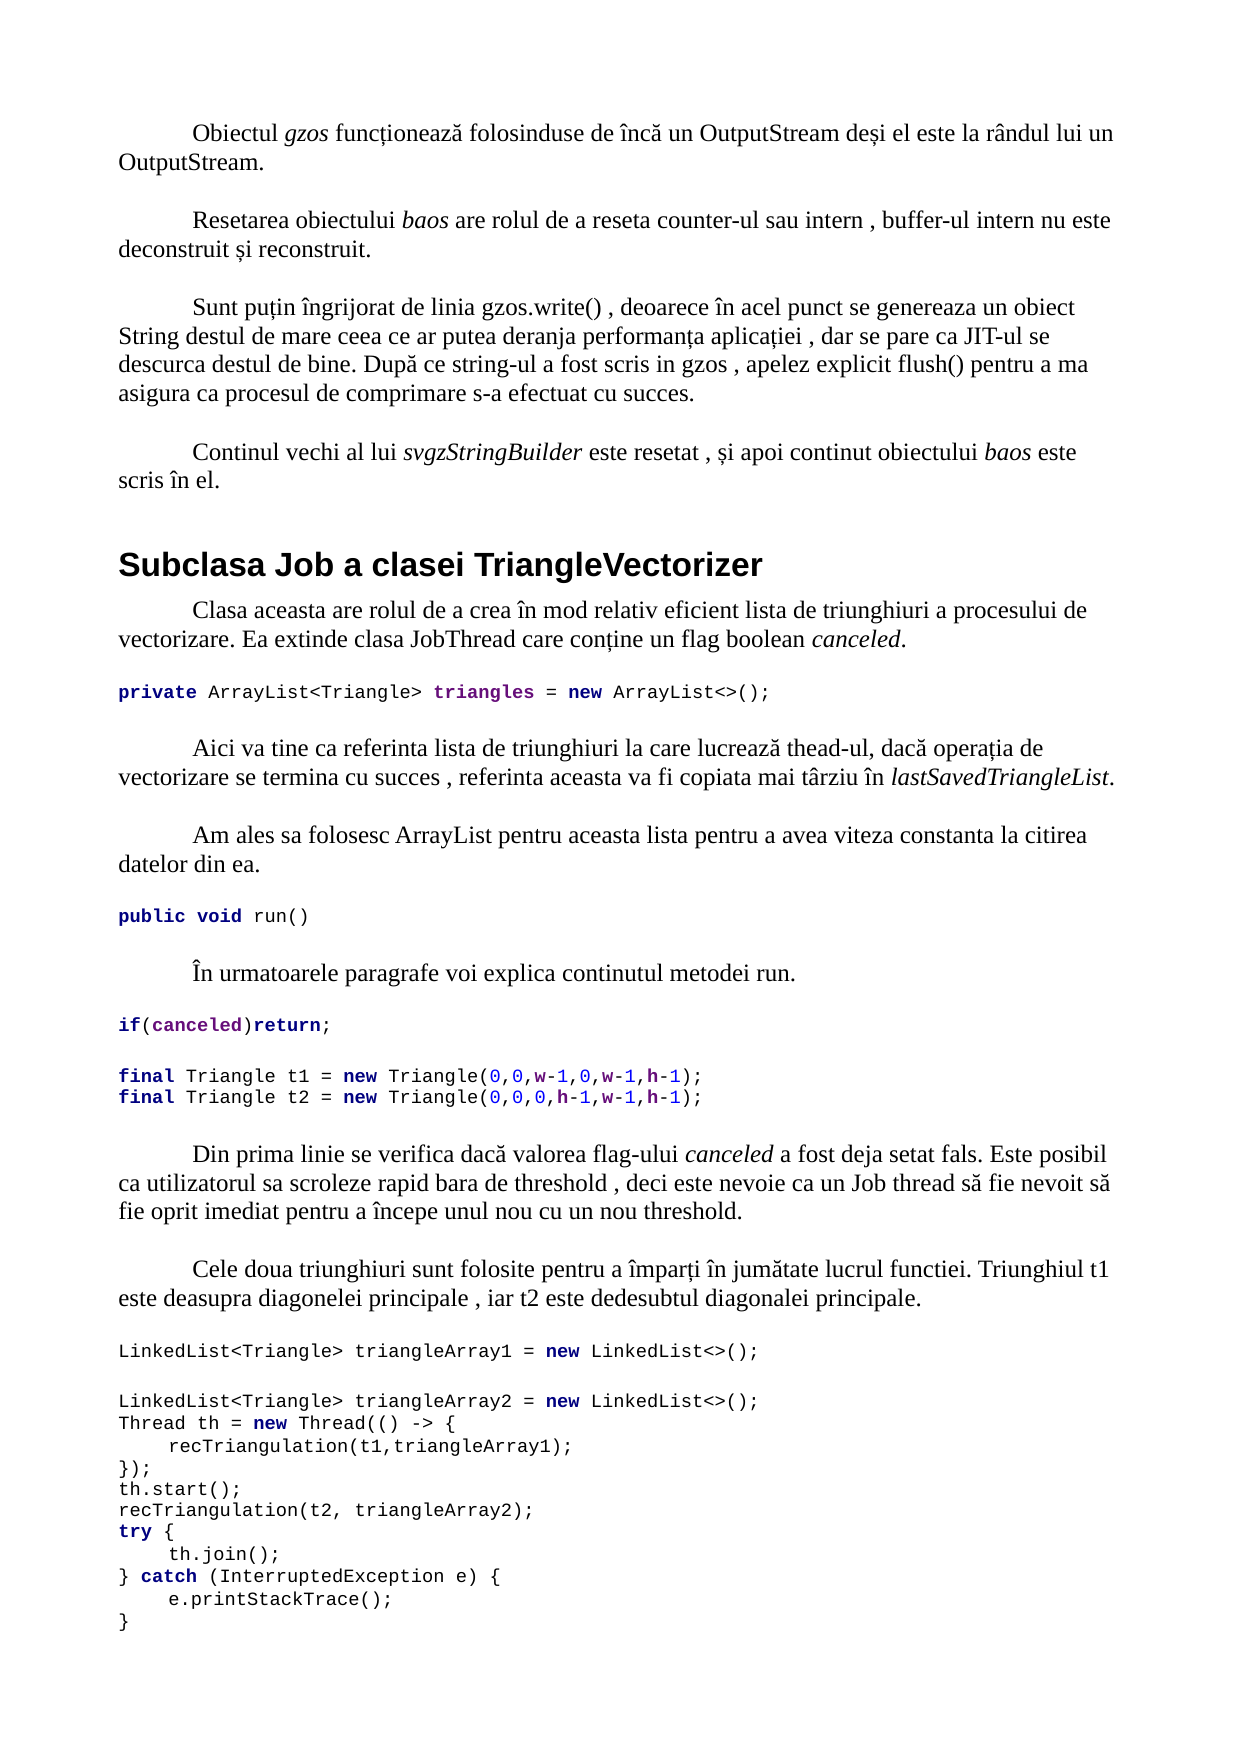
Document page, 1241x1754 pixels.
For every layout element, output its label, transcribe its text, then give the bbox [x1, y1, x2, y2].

text } catch (InterruptedException e) { [118, 1567, 1122, 1588]
text Aici va tine ca referinta lista de triunghiuri la care lucrează thead-ul, dacă operația de vectorizare se termina cu succes , referinta aceasta va fi copiata mai târziu în lastSavedTriangleList. [118, 733, 1122, 791]
text }); [118, 1458, 1122, 1480]
text Sunt puțin îngrijorat de linia gzos.write() , deoarece în acel punct se genereaza un obiect String destul de mare ceea ce ar putea deranja performanța aplicației , dar se pare ca JIT-ul se descurca destul de bine. După ce string-ul a fost scris in gzos , apelez explicit flush() pentru a ma asigura ca procesul de comprimare s-a efectuat cu succes. [118, 292, 1122, 407]
text Obiectul gzos funcționează folosinduse de încă un OutputStream deși el este la rândul lui un OutputStream. [118, 118, 1122, 176]
text final Triangle t1 = new Triangle(0,0,w-1,0,w-1,h-1); [118, 1067, 1122, 1088]
text recTriangulation(t1,triangleArray1); [118, 1435, 1122, 1458]
text Cele doua triunghiuri sunt folosite pentru a împarți în jumătate lucrul functiei. Triunghiul t1 este deasupra diagonelei principale , iar t2 este dedesubtul diagonalei principale. [118, 1254, 1122, 1312]
text LinkedList<Triangle> triangleArray1 = new LinkedList<>(); [118, 1342, 1122, 1363]
text } [118, 1612, 1122, 1633]
subtitle Subclasa Job a clasei TriangleVectorizer [118, 544, 1122, 583]
text LinkedList<Triangle> triangleArray2 = new LinkedList<>(); [118, 1392, 1122, 1413]
text if(canceled)return; [118, 1016, 1122, 1037]
text e.printStackTrace(); [118, 1588, 1122, 1612]
text recTriangulation(t2, triangleArray2); [118, 1501, 1122, 1522]
text try { [118, 1522, 1122, 1543]
text th.join(); [118, 1543, 1122, 1567]
text Din prima linie se verifica dacă valorea flag-ului canceled a fost deja setat fals. Este posibil ca utilizatorul sa scroleze rapid bara de threshold , deci este nevoie ca un Job thread să fie nevoit să fie oprit imediat pentru a începe unul nou cu un nou threshold. [118, 1139, 1122, 1225]
text th.start(); [118, 1480, 1122, 1501]
text private ArrayList<Triangle> triangles = new ArrayList<>(); [118, 682, 1122, 704]
text Clasa aceasta are rolul de a crea în mod relativ eficient lista de triunghiuri a procesului de vectorizare. Ea extinde clasa JobThread care conține un flag boolean canceled. [118, 596, 1122, 653]
text Resetarea obiectului baos are rolul de a reseta counter-ul sau intern , buffer-ul intern nu este deconstruit și reconstruit. [118, 205, 1122, 263]
text public void run() [118, 907, 1122, 928]
text Am ales sa folosesc ArrayList pentru aceasta lista pentru a avea viteza constanta la citirea datelor din ea. [118, 820, 1122, 878]
text Thread th = new Thread(() -> { [118, 1413, 1122, 1435]
text Continul vechi al lui svgzStringBuilder este resetat , și apoi continut obiectului baos este scris în el. [118, 437, 1122, 494]
text În urmatoarele paragrafe voi explica continutul metodei run. [118, 958, 1122, 987]
text final Triangle t2 = new Triangle(0,0,0,h-1,w-1,h-1); [118, 1088, 1122, 1109]
